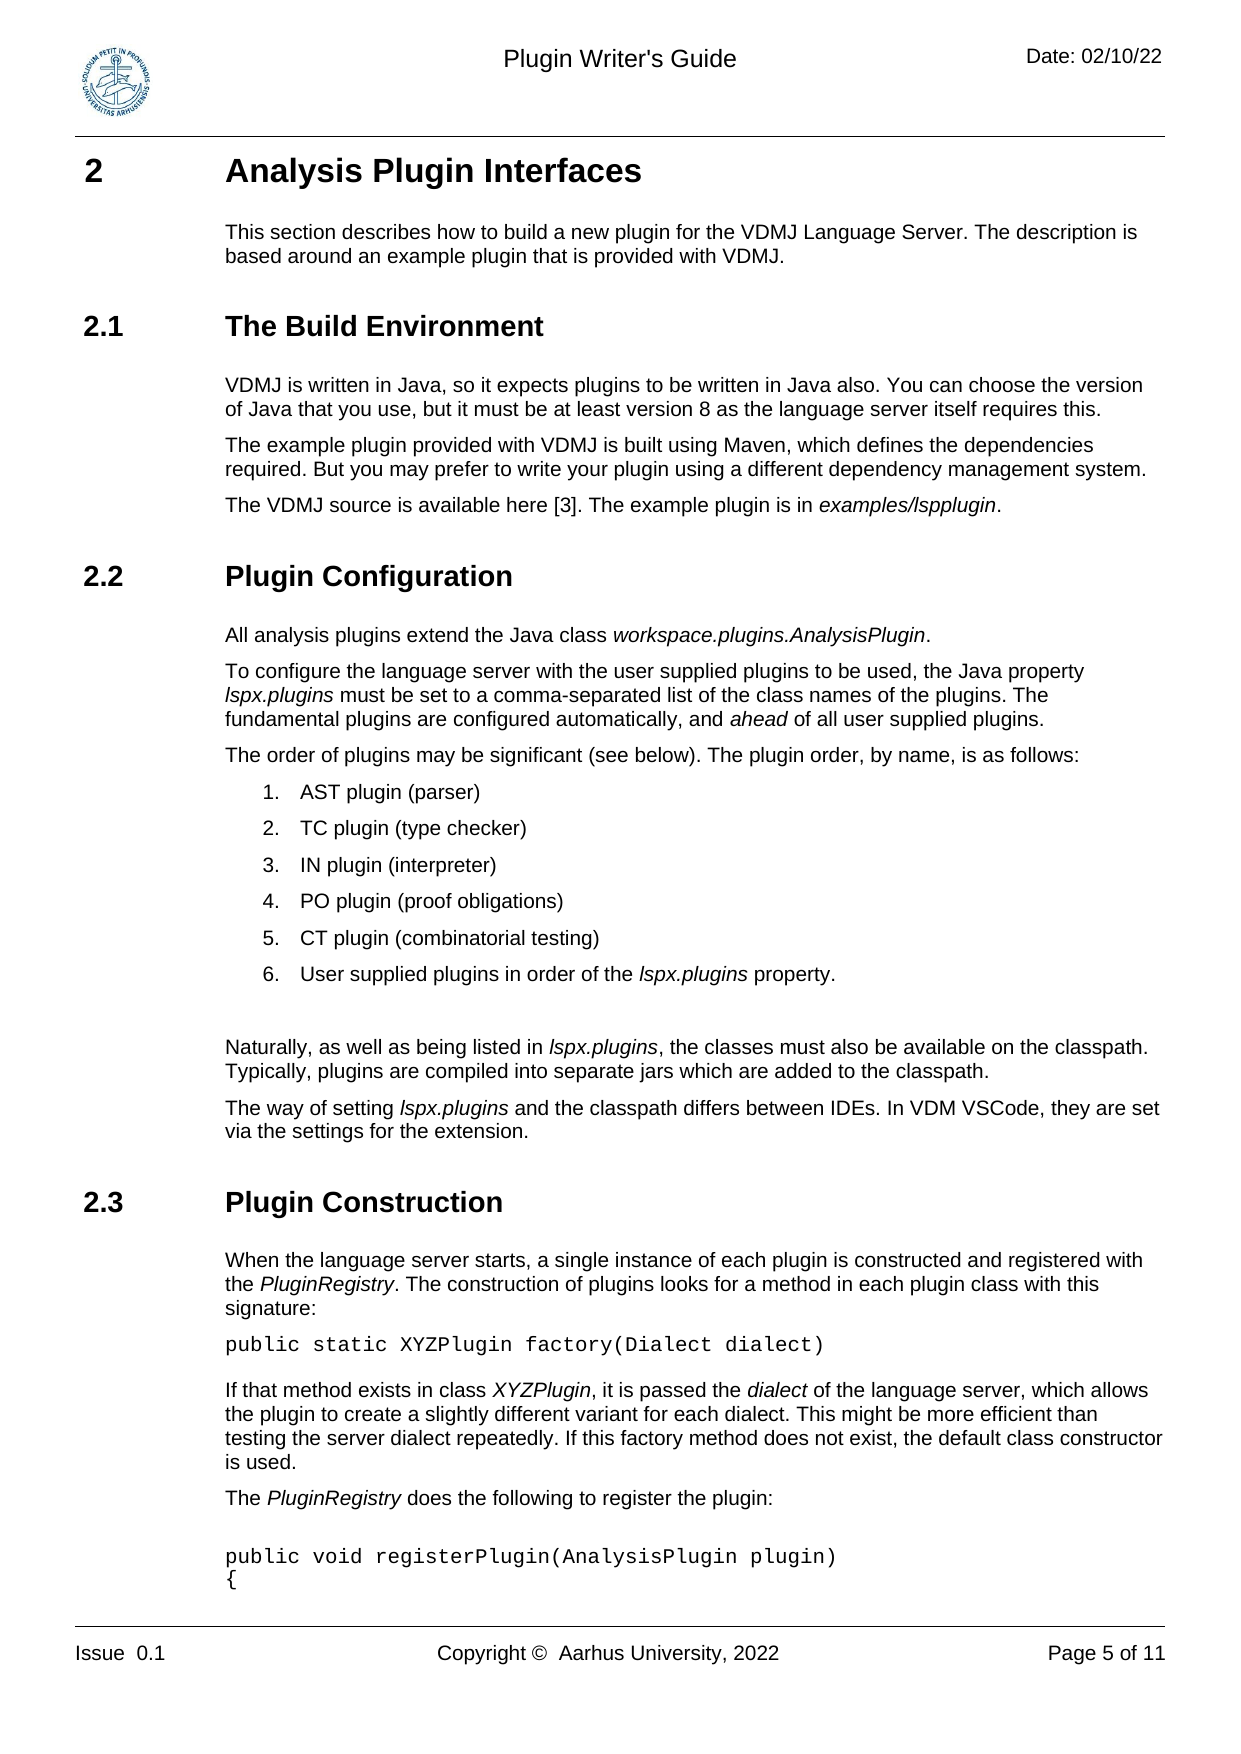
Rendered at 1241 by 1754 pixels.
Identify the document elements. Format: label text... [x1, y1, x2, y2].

text public static XYZPlugin factory(Dialect dialect) [225, 1333, 1165, 1356]
list IN plugin (interpreter) [262, 853, 1165, 877]
list CT plugin (combinatorial testing) [262, 926, 1165, 950]
list User supplied plugins in order of the lspx.plugins property. [262, 962, 1165, 986]
text The VDMJ source is available here [3]. The example plugin is in examples/lspplugin. [225, 494, 1165, 518]
text The example plugin provided with VDMJ is built using Maven, which defines the dependencies required. But you may prefer to write your plugin using a different dependency management system. [225, 433, 1165, 481]
text The PluginRegistry does the following to register the plugin: [225, 1486, 1165, 1510]
list TC plugin (type checker) [262, 817, 1165, 841]
text This section describes how to build a new plugin for the VDMJ Language Server. The description is based around an example plugin that is provided with VDMJ. [225, 220, 1165, 268]
text All analysis plugins extend the Java class workspace.plugins.AnalysisPlugin. [225, 623, 1165, 647]
picture [78, 44, 153, 120]
list PO plugin (proof obligations) [262, 889, 1165, 913]
subtitle Analysis Plugin Interfaces [75, 152, 1165, 190]
text { [225, 1568, 1165, 1590]
text Naturally, as well as being listed in lspx.plugins, the classes must also be available on the classpath. Typically, plugins are compiled into separate jars which are added to the classpath. [225, 1035, 1165, 1083]
text The order of plugins may be significant (see below). The plugin order, by name, is as follows: [225, 744, 1165, 768]
text When the language server starts, a single instance of each plugin is constructed and registered with the PluginRegistry. The construction of plugins looks for a method in each plugin class with this signature: [225, 1249, 1165, 1321]
text The way of setting lspx.plugins and the classpath differs between IDEs. In VDM VSCode, they are set via the settings for the extension. [225, 1096, 1165, 1144]
text If that method exists in class XYZPlugin, it is passed the dialect of the language server, which allows the plugin to create a slightly different variant for each dialect. This might be more efficient than testing the server dialect repeatedly. If this factory method does not exist, the default class constructor is used. [225, 1378, 1165, 1474]
list AST plugin (parser) [262, 780, 1165, 804]
text public void registerPlugin(AnalysisPlugin plugin) [225, 1545, 1165, 1568]
subtitle Plugin Configuration [75, 560, 1165, 593]
subtitle Plugin Construction [75, 1186, 1165, 1219]
text To configure the language server with the user supplied plugins to be used, the Java property lspx.plugins must be set to a comma-separated list of the class names of the plugins. The fundamental plugins are configured automatically, and ahead of all user supplied plugins. [225, 659, 1165, 731]
subtitle The Build Environment [75, 310, 1165, 343]
text VDMJ is written in Java, so it expects plugins to be written in Java also. You can choose the version of Java that you use, but it must be at least version 8 as the language server itself requires this. [225, 373, 1165, 421]
